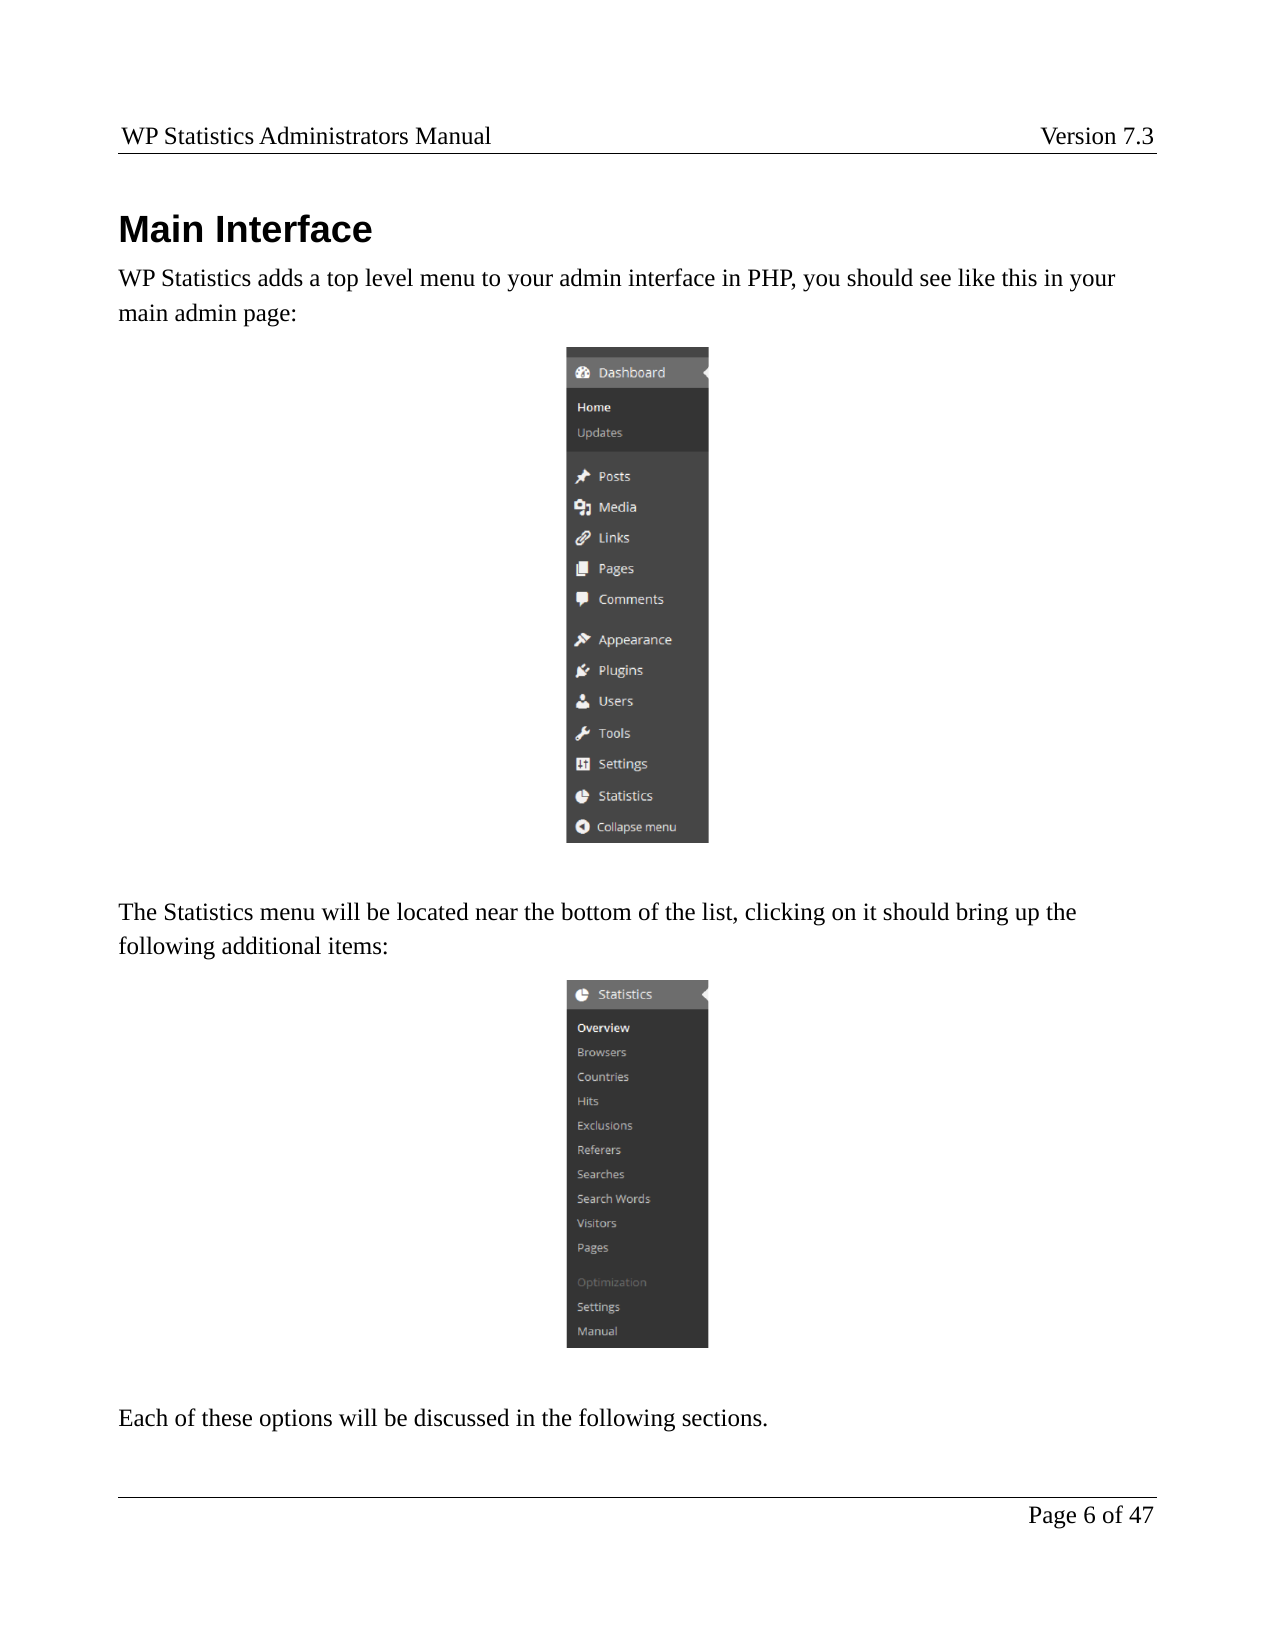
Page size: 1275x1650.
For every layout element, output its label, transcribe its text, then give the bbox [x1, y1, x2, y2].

text WP Statistics adds a top level menu to your admin interface in PHP, you should see like this in your main admin page: [118, 263, 1157, 327]
text Each of these options will be discussed in the following sections. [118, 1403, 1157, 1431]
picture [566, 347, 709, 843]
subtitle Main Interface [118, 207, 1157, 251]
text The Statistics menu will be located near the bottom of the list, clicking on it should bring up the following additional items: [118, 897, 1157, 960]
picture [566, 980, 709, 1348]
